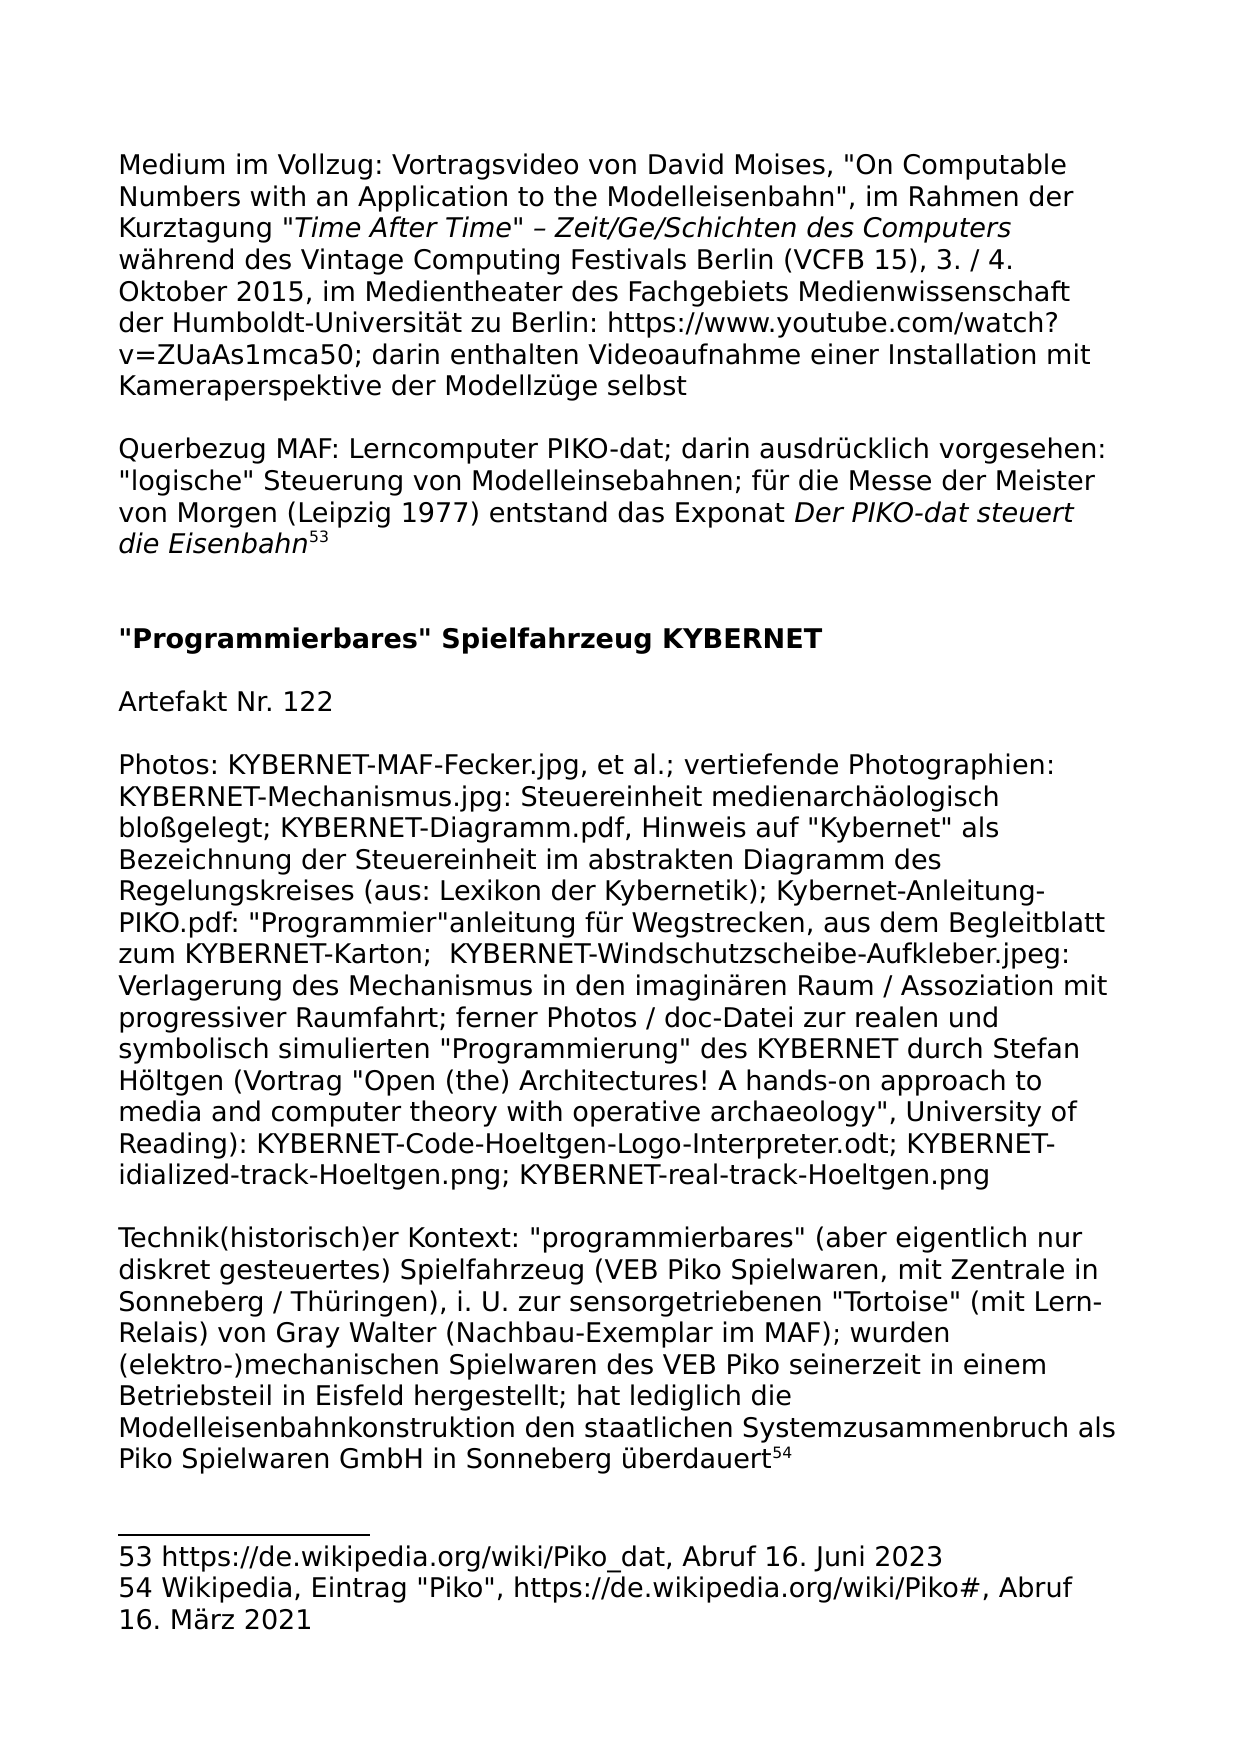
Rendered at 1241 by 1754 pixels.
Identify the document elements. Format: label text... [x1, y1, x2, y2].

text Wikipedia, Eintrag "Piko", https://de.wikipedia.org/wiki/Piko#, Abruf 16. März 2021 [118, 1573, 1122, 1636]
text Querbezug MAF: Lerncomputer PIKO-dat; darin ausdrücklich vorgesehen: "logische" Steuerung von Modelleinsebahnen; für die Messe der Meister von Morgen (Leipzig 1977) entstand das Exponat Der PIKO-dat steuert die Eisenbahn [118, 434, 1122, 560]
text Medium im Vollzug: Vortragsvideo von David Moises, "On Computable Numbers with an Application to the Modelleisenbahn", im Rahmen der Kurztagung "Time After Time" – Zeit/Ge/Schichten des Computers während des Vintage Computing Festivals Berlin (VCFB 15), 3. / 4. Oktober 2015, im Medientheater des Fachgebiets Medienwissenschaft der Humboldt-Universität zu Berlin: https://www.youtube.com/watch?v=ZUaAs1mca50; darin enthalten Videoaufnahme einer Installation mit Kameraperspektive der Modellzüge selbst [118, 150, 1122, 402]
text https://de.wikipedia.org/wiki/Piko_dat, Abruf 16. Juni 2023 [118, 1541, 1122, 1573]
text Technik(historisch)er Kontext: "programmierbares" (aber eigentlich nur diskret gesteuertes) Spielfahrzeug (VEB Piko Spielwaren, mit Zentrale in Sonneberg / Thüringen), i. U. zur sensorgetriebenen "Tortoise" (mit Lern-Relais) von Gray Walter (Nachbau-Exemplar im MAF); wurden (elektro-)mechanischen Spielwaren des VEB Piko seinerzeit in einem Betriebsteil in Eisfeld hergestellt; hat lediglich die Modelleisenbahnkonstruktion den staatlichen Systemzusammenbruch als Piko Spielwaren GmbH in Sonneberg überdauert [118, 1223, 1122, 1475]
text Artefakt Nr. 122 [118, 686, 1122, 718]
text Photos: KYBERNET-MAF-Fecker.jpg, et al.; vertiefende Photographien: KYBERNET-Mechanismus.jpg: Steuereinheit medienarchäologisch bloßgelegt; KYBERNET-Diagramm.pdf, Hinweis auf "Kybernet" als Bezeichnung der Steuereinheit im abstrakten Diagramm des Regelungskreises (aus: Lexikon der Kybernetik); Kybernet-Anleitung-PIKO.pdf: "Programmier"anleitung für Wegstrecken, aus dem Begleitblatt zum KYBERNET-Karton; KYBERNET-Windschutzscheibe-Aufkleber.jpeg: Verlagerung des Mechanismus in den imaginären Raum / Assoziation mit progressiver Raumfahrt; ferner Photos / doc-Datei zur realen und symbolisch simulierten "Programmierung" des KYBERNET durch Stefan Höltgen (Vortrag "Open (the) Architectures! A hands-on approach to media and computer theory with operative archaeology", University of Reading): KYBERNET-Code-Hoeltgen-Logo-Interpreter.odt; KYBERNET-idialized-track-Hoeltgen.png; KYBERNET-real-track-Hoeltgen.png [118, 749, 1122, 1191]
text "Programmierbares" Spielfahrzeug KYBERNET [118, 623, 1122, 655]
